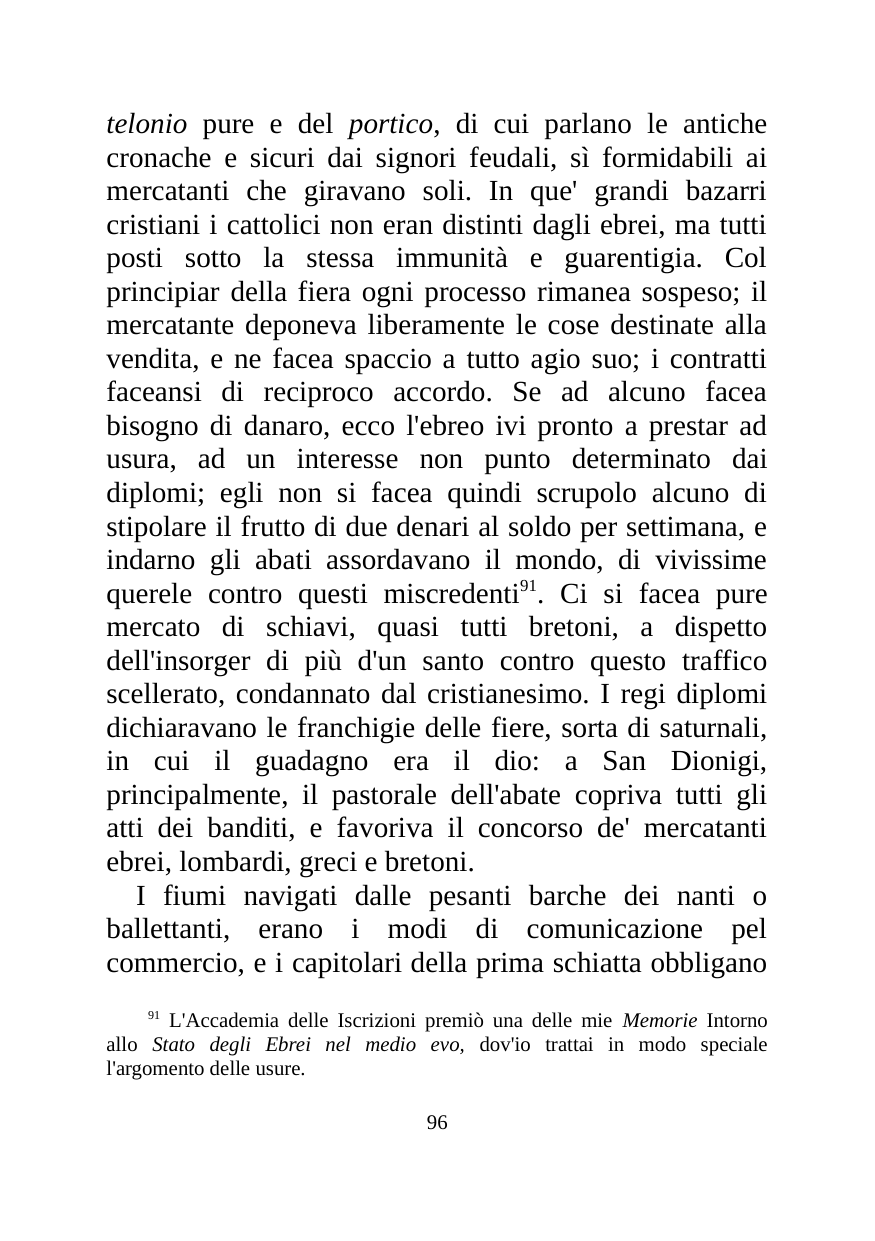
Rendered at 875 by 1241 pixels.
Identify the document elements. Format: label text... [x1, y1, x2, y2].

text L'Accademia delle Iscrizioni premiò una delle mie Memorie Intorno allo Stato degli Ebrei nel medio evo, dov'io trattai in modo speciale l'argomento delle usure. [106, 1008, 768, 1080]
text I fiumi navigati dalle pesanti barche dei nanti o ballettanti, erano i modi di comunicazione pel commercio, e i capitolari della prima schiatta obbligano [106, 878, 768, 978]
text telonio pure e del portico, di cui parlano le antiche cronache e sicuri dai signori feudali, sì formidabili ai mercatanti che giravano soli. In que' grandi bazarri cristiani i cattolici non eran distinti dagli ebrei, ma tutti posti sotto la stessa immunità e guarentigia. Col principiar della fiera ogni processo rimanea sospeso; il mercatante deponeva liberamente le cose destinate alla vendita, e ne facea spaccio a tutto agio suo; i contratti faceansi di reciproco accordo. Se ad alcuno facea bisogno di danaro, ecco l'ebreo ivi pronto a prestar ad usura, ad un interesse non punto determinato dai diplomi; egli non si facea quindi scrupolo alcuno di stipolare il frutto di due denari al soldo per settimana, e indarno gli abati assordavano il mondo, di vivissime querele contro questi miscredenti. Ci si facea pure mercato di schiavi, quasi tutti bretoni, a dispetto dell'insorger di più d'un santo contro questo traffico scellerato, condannato dal cristianesimo. I regi diplomi dichiaravano le franchigie delle fiere, sorta di saturnali, in cui il guadagno era il dio: a San Dionigi, principalmente, il pastorale dell'abate copriva tutti gli atti dei banditi, e favoriva il concorso de' mercatanti ebrei, lombardi, greci e bretoni. [106, 106, 768, 878]
